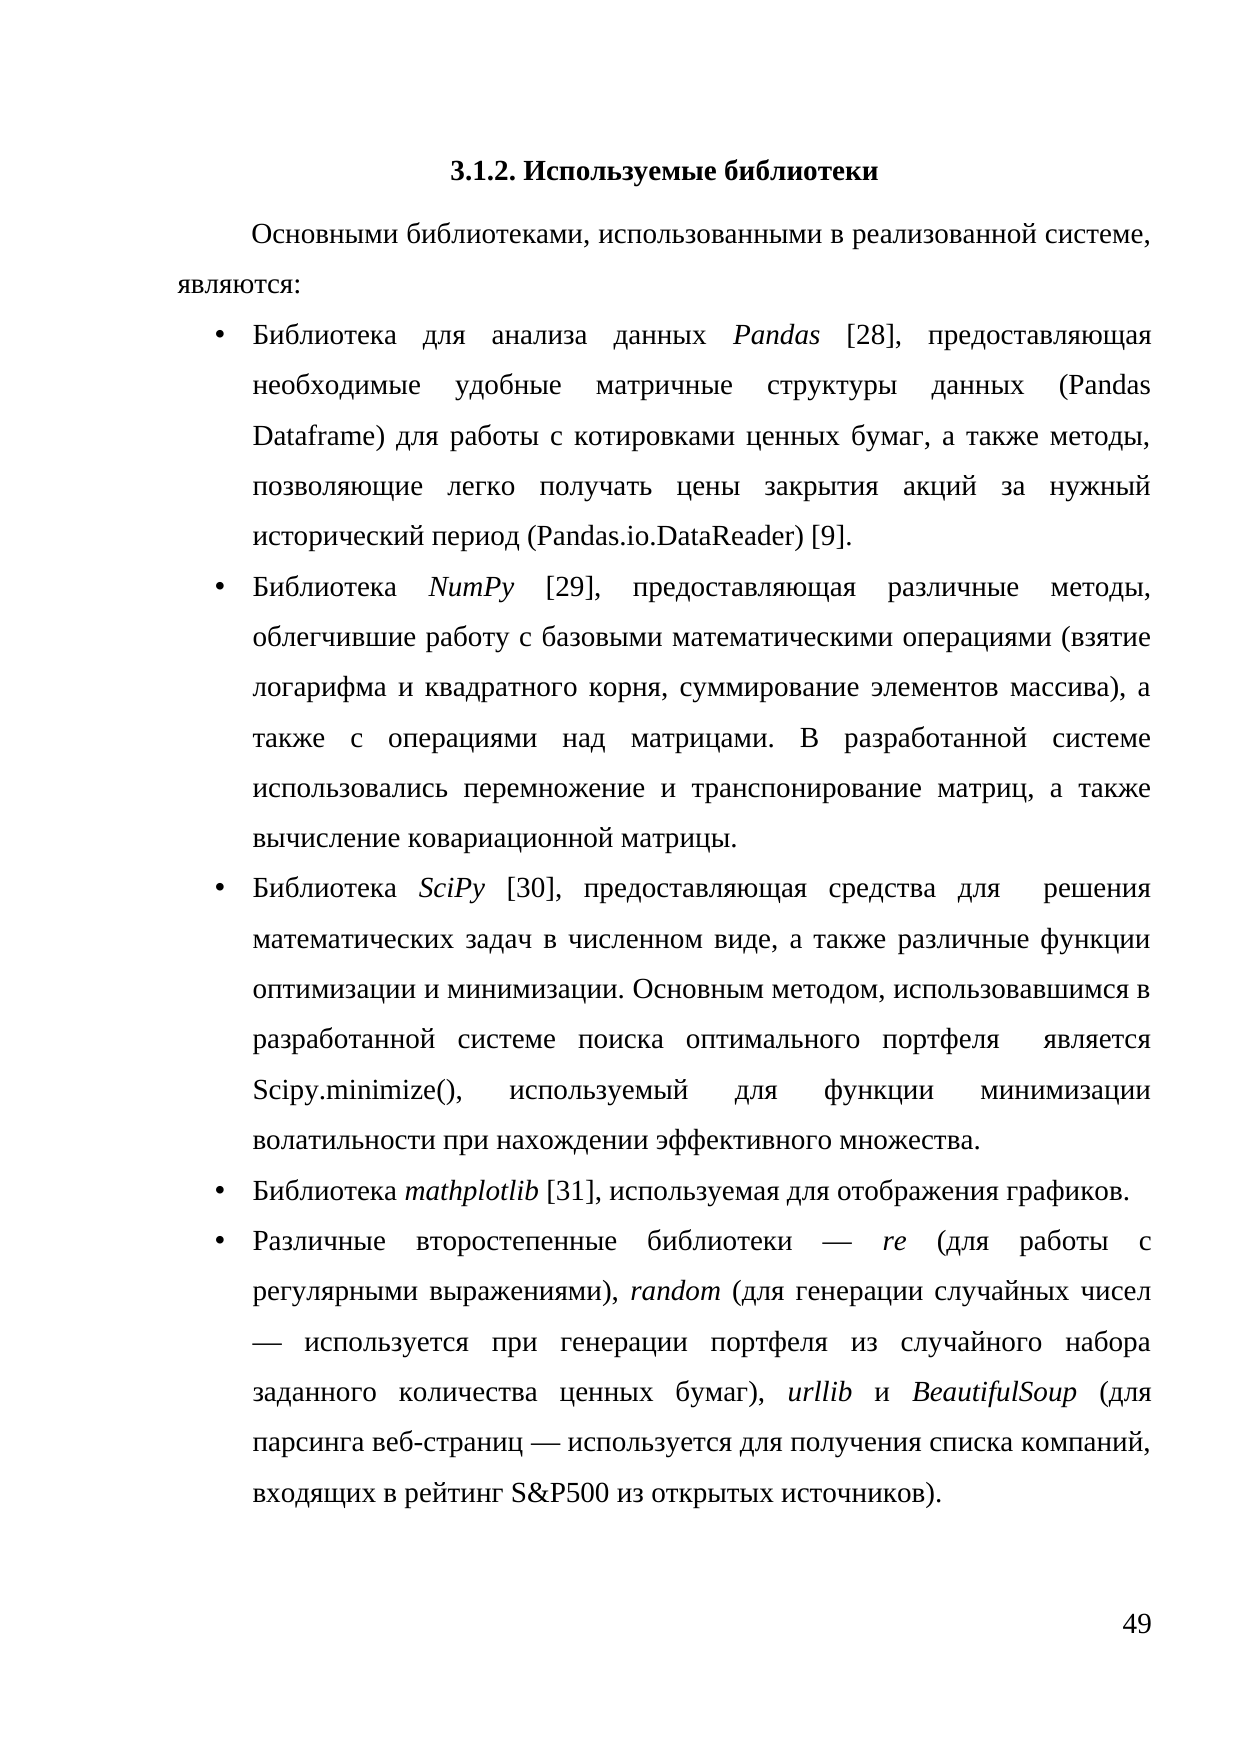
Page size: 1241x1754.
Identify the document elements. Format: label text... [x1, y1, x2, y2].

list Библиотека mathplotlib [31], используемая для отображения графиков. [215, 1173, 1152, 1206]
list Библиотека для анализа данных Pandas [28], предоставляющая необходимые удобные матричные структуры данных (Pandas Dataframe) для работы с котировками ценных бумаг, а также методы, позволяющие легко получать цены закрытия акций за нужный исторический период (Pandas.io.DataReader) [9]. [215, 317, 1152, 552]
list Различные второстепенные библиотеки — re (для работы с регулярными выражениями), random (для генерации случайных чисел — используется при генерации портфеля из случайного набора заданного количества ценных бумаг), urllib и BeautifulSoup (для парсинга веб-страниц — используется для получения списка компаний, входящих в рейтинг S&P500 из открытых источников). [215, 1223, 1152, 1508]
subtitle 3.1.2. Используемые библиотеки [177, 153, 1152, 187]
list Библиотека SciPy [30], предоставляющая средства для решения математических задач в численном виде, а также различные функции оптимизации и минимизации. Основным методом, использовавшимся в разработанной системе поиска оптимального портфеля является Scipy.minimize(), используемый для функции минимизации волатильности при нахождении эффективного множества. [215, 871, 1152, 1156]
list Библиотека NumPy [29], предоставляющая различные методы, облегчившие работу с базовыми математическими операциями (взятие логарифма и квадратного корня, суммирование элементов массива), а также с операциями над матрицами. В разработанной системе использовались перемножение и транспонирование матриц, а также вычисление ковариационной матрицы. [215, 569, 1152, 854]
text Основными библиотеками, использованными в реализованной системе, являются: [177, 216, 1152, 300]
